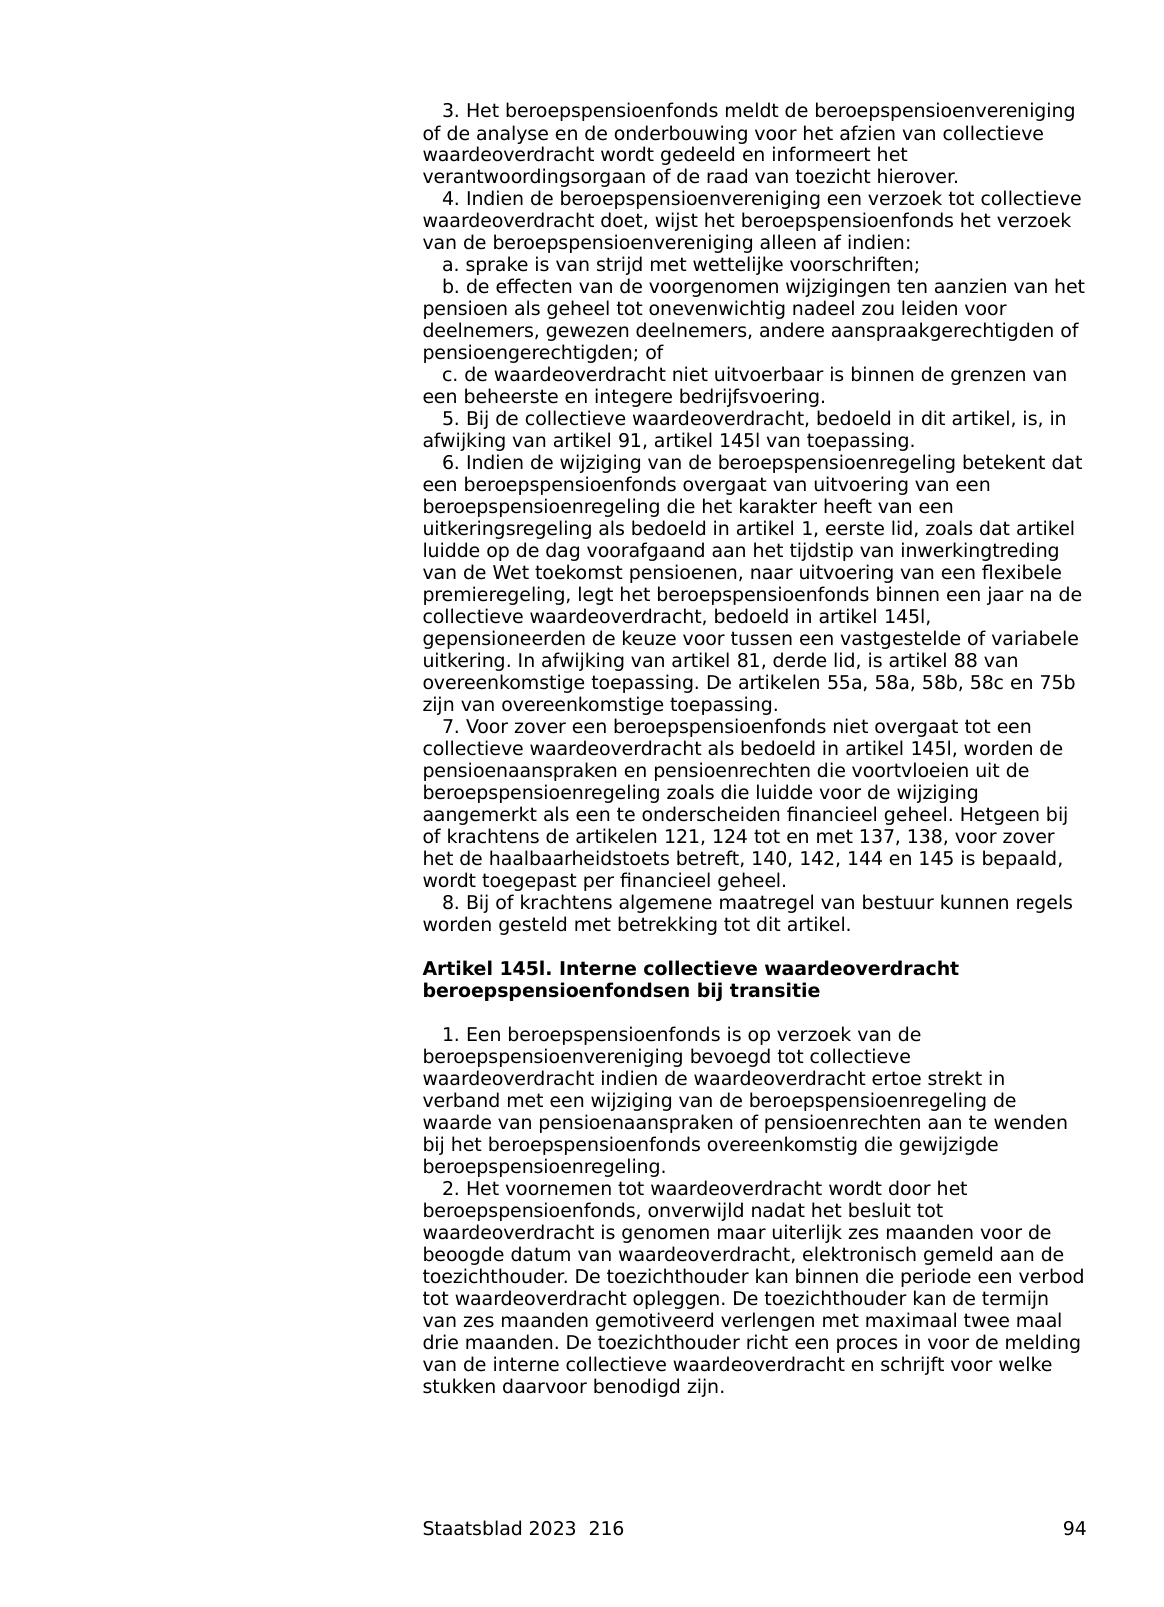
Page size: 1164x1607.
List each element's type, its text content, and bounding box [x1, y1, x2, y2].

text 3. Het beroepspensioenfonds meldt de beroepspensioenvereniging of de analyse en de onderbouwing voor het afzien van collectieve waardeoverdracht wordt gedeeld en informeert het verantwoordingsorgaan of de raad van toezicht hierover. [422, 100, 1087, 188]
text 2. Het voornemen tot waardeoverdracht wordt door het beroepspensioenfonds, onverwijld nadat het besluit tot waardeoverdracht is genomen maar uiterlijk zes maanden voor de beoogde datum van waardeoverdracht, elektronisch gemeld aan de toezichthouder. De toezichthouder kan binnen die periode een verbod tot waardeoverdracht opleggen. De toezichthouder kan de termijn van zes maanden gemotiveerd verlengen met maximaal twee maal drie maanden. De toezichthouder richt een proces in voor de melding van de interne collectieve waardeoverdracht en schrijft voor welke stukken daarvoor benodigd zijn. [422, 1178, 1087, 1398]
text b. de effecten van de voorgenomen wijzigingen ten aanzien van het pensioen als geheel tot onevenwichtig nadeel zou leiden voor deelnemers, gewezen deelnemers, andere aanspraakgerechtigden of pensioengerechtigden; of [422, 276, 1087, 364]
text 4. Indien de beroepspensioenvereniging een verzoek tot collectieve waardeoverdracht doet, wijst het beroepspensioenfonds het verzoek van de beroepspensioenvereniging alleen af indien: [422, 188, 1087, 254]
text 1. Een beroepspensioenfonds is op verzoek van de beroepspensioenvereniging bevoegd tot collectieve waardeoverdracht indien de waardeoverdracht ertoe strekt in verband met een wijziging van de beroepspensioenregeling de waarde van pensioenaanspraken of pensioenrechten aan te wenden bij het beroepspensioenfonds overeenkomstig die gewijzigde beroepspensioenregeling. [422, 1024, 1087, 1178]
text a. sprake is van strijd met wettelijke voorschriften; [422, 254, 1087, 276]
text 6. Indien de wijziging van de beroepspensioenregeling betekent dat een beroepspensioenfonds overgaat van uitvoering van een beroepspensioenregeling die het karakter heeft van een uitkeringsregeling als bedoeld in artikel 1, eerste lid, zoals dat artikel luidde op de dag voorafgaand aan het tijdstip van inwerkingtreding van de Wet toekomst pensioenen, naar uitvoering van een flexibele premieregeling, legt het beroepspensioenfonds binnen een jaar na de collectieve waardeoverdracht, bedoeld in artikel 145l, gepensioneerden de keuze voor tussen een vastgestelde of variabele uitkering. In afwijking van artikel 81, derde lid, is artikel 88 van overeenkomstige toepassing. De artikelen 55a, 58a, 58b, 58c en 75b zijn van overeenkomstige toepassing. [422, 452, 1087, 716]
text 5. Bij de collectieve waardeoverdracht, bedoeld in dit artikel, is, in afwijking van artikel 91, artikel 145l van toepassing. [422, 408, 1087, 452]
text 7. Voor zover een beroepspensioenfonds niet overgaat tot een collectieve waardeoverdracht als bedoeld in artikel 145l, worden de pensioenaanspraken en pensioenrechten die voortvloeien uit de beroepspensioenregeling zoals die luidde voor de wijziging aangemerkt als een te onderscheiden financieel geheel. Hetgeen bij of krachtens de artikelen 121, 124 tot en met 137, 138, voor zover het de haalbaarheidstoets betreft, 140, 142, 144 en 145 is bepaald, wordt toegepast per financieel geheel. [422, 716, 1087, 892]
text c. de waardeoverdracht niet uitvoerbaar is binnen de grenzen van een beheerste en integere bedrijfsvoering. [422, 364, 1087, 408]
subtitle Artikel 145l. Interne collectieve waardeoverdracht beroepspensioenfondsen bij transitie [422, 958, 1087, 1002]
text 8. Bij of krachtens algemene maatregel van bestuur kunnen regels worden gesteld met betrekking tot dit artikel. [422, 892, 1087, 936]
